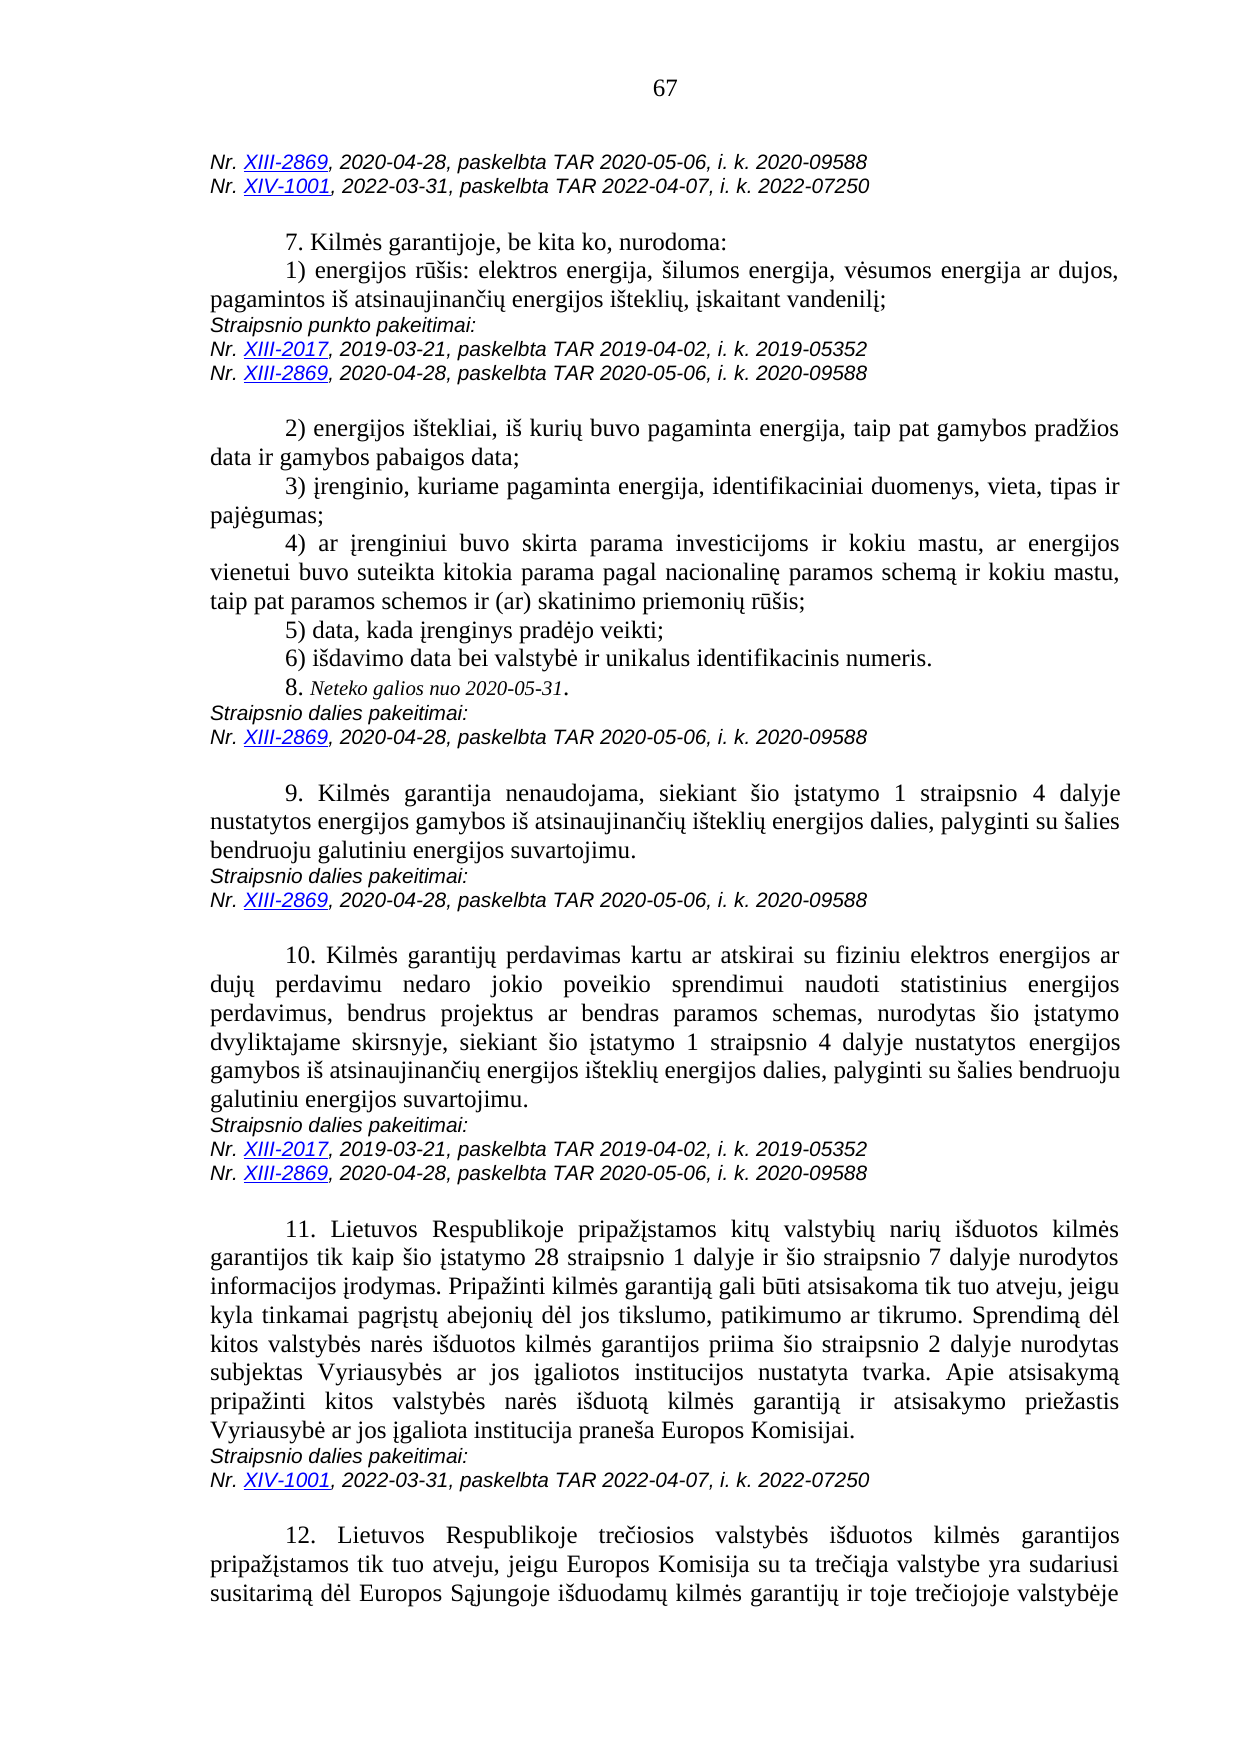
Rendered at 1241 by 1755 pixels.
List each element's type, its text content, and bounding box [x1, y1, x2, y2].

text 11. Lietuvos Respublikoje pripažįstamos kitų valstybių narių išduotos kilmės garantijos tik kaip šio įstatymo 28 straipsnio 1 dalyje ir šio straipsnio 7 dalyje nurodytos informacijos įrodymas. Pripažinti kilmės garantiją gali būti atsisakoma tik tuo atveju, jeigu kyla tinkamai pagrįstų abejonių dėl jos tikslumo, patikimumo ar tikrumo. Sprendimą dėl kitos valstybės narės išduotos kilmės garantijos priima šio straipsnio 2 dalyje nurodytas subjektas Vyriausybės ar jos įgaliotos institucijos nustatyta tvarka. Apie atsisakymą pripažinti kitos valstybės narės išduotą kilmės garantiją ir atsisakymo priežastis Vyriausybė ar jos įgaliota institucija praneša Europos Komisijai. [210, 1214, 1120, 1444]
text 8. Neteko galios nuo 2020-05-31. [210, 672, 1120, 701]
text Straipsnio dalies pakeitimai: [210, 1444, 1120, 1468]
text 1) energijos rūšis: elektros energija, šilumos energija, vėsumos energija ar dujos, pagamintos iš atsinaujinančių energijos išteklių, įskaitant vandenilį; [210, 255, 1120, 313]
text Straipsnio dalies pakeitimai: [210, 864, 1120, 888]
text Nr. XIV-1001, 2022-03-31, paskelbta TAR 2022-04-07, i. k. 2022-07250 [210, 1468, 1120, 1492]
text Nr. XIII-2869, 2020-04-28, paskelbta TAR 2020-05-06, i. k. 2020-09588 [210, 725, 1120, 749]
text Nr. XIV-1001, 2022-03-31, paskelbta TAR 2022-04-07, i. k. 2022-07250 [210, 174, 1120, 198]
text 4) ar įrenginiui buvo skirta parama investicijoms ir kokiu mastu, ar energijos vienetui buvo suteikta kitokia parama pagal nacionalinę paramos schemą ir kokiu mastu, taip pat paramos schemos ir (ar) skatinimo priemonių rūšis; [210, 528, 1120, 615]
text 9. Kilmės garantija nenaudojama, siekiant šio įstatymo 1 straipsnio 4 dalyje nustatytos energijos gamybos iš atsinaujinančių išteklių energijos dalies, palyginti su šalies bendruoju galutiniu energijos suvartojimu. [210, 778, 1120, 864]
text Straipsnio dalies pakeitimai: [210, 1113, 1120, 1137]
text 10. Kilmės garantijų perdavimas kartu ar atskirai su fiziniu elektros energijos ar dujų perdavimu nedaro jokio poveikio sprendimui naudoti statistinius energijos perdavimus, bendrus projektus ar bendras paramos schemas, nurodytas šio įstatymo dvyliktajame skirsnyje, siekiant šio įstatymo 1 straipsnio 4 dalyje nustatytos energijos gamybos iš atsinaujinančių energijos išteklių energijos dalies, palyginti su šalies bendruoju galutiniu energijos suvartojimu. [210, 941, 1120, 1113]
text Nr. XIII-2869, 2020-04-28, paskelbta TAR 2020-05-06, i. k. 2020-09588 [210, 150, 1120, 174]
text 3) įrenginio, kuriame pagaminta energija, identifikaciniai duomenys, vieta, tipas ir pajėgumas; [210, 471, 1120, 528]
text 2) energijos ištekliai, iš kurių buvo pagaminta energija, taip pat gamybos pradžios data ir gamybos pabaigos data; [210, 413, 1120, 471]
text Nr. XIII-2869, 2020-04-28, paskelbta TAR 2020-05-06, i. k. 2020-09588 [210, 361, 1120, 385]
text 12. Lietuvos Respublikoje trečiosios valstybės išduotos kilmės garantijos pripažįstamos tik tuo atveju, jeigu Europos Komisija su ta trečiąja valstybe yra sudariusi susitarimą dėl Europos Sąjungoje išduodamų kilmės garantijų ir toje trečiojoje valstybėje [210, 1520, 1120, 1607]
text Nr. XIII-2017, 2019-03-21, paskelbta TAR 2019-04-02, i. k. 2019-05352 [210, 337, 1120, 361]
text Nr. XIII-2869, 2020-04-28, paskelbta TAR 2020-05-06, i. k. 2020-09588 [210, 1161, 1120, 1185]
text Straipsnio punkto pakeitimai: [210, 313, 1120, 337]
text 6) išdavimo data bei valstybė ir unikalus identifikacinis numeris. [210, 643, 1120, 672]
text Straipsnio dalies pakeitimai: [210, 701, 1120, 725]
text Nr. XIII-2017, 2019-03-21, paskelbta TAR 2019-04-02, i. k. 2019-05352 [210, 1137, 1120, 1161]
text 7. Kilmės garantijoje, be kita ko, nurodoma: [210, 227, 1120, 255]
text Nr. XIII-2869, 2020-04-28, paskelbta TAR 2020-05-06, i. k. 2020-09588 [210, 888, 1120, 912]
text 5) data, kada įrenginys pradėjo veikti; [210, 615, 1120, 643]
